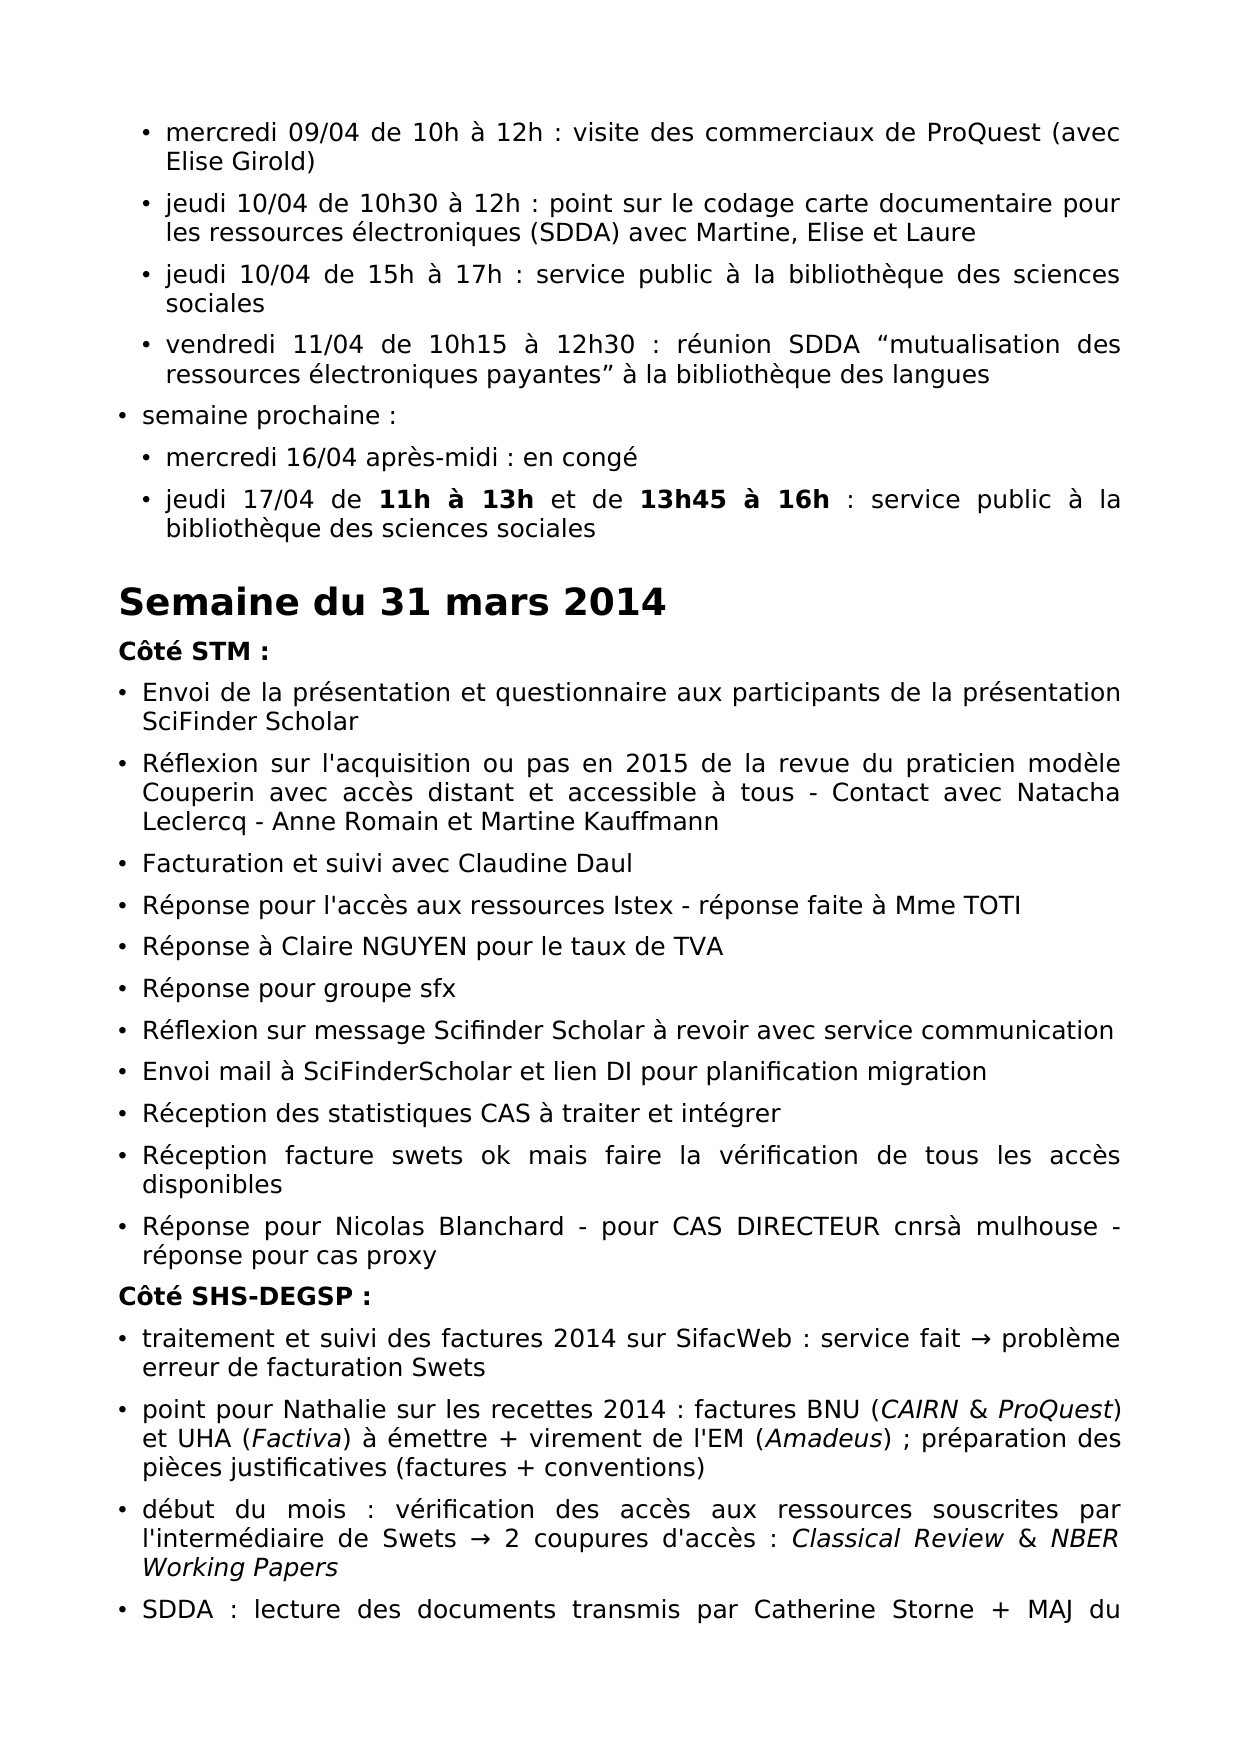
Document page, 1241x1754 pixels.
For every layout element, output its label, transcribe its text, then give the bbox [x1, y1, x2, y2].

list Réponse pour l'accès aux ressources Istex - réponse faite à Mme TOTI [118, 891, 1122, 920]
list mercredi 09/04 de 10h à 12h : visite des commerciaux de ProQuest (avec Elise Girold) [142, 118, 1122, 176]
list Facturation et suivi avec Claudine Daul [118, 849, 1122, 878]
list vendredi 11/04 de 10h15 à 12h30 : réunion SDDA “mutualisation des ressources électroniques payantes” à la bibliothèque des langues [142, 331, 1122, 389]
list jeudi 10/04 de 10h30 à 12h : point sur le codage carte documentaire pour les ressources électroniques (SDDA) avec Martine, Elise et Laure [142, 189, 1122, 247]
list Envoi de la présentation et questionnaire aux participants de la présentation SciFinder Scholar [118, 678, 1122, 737]
subtitle Semaine du 31 mars 2014 [118, 581, 1122, 624]
list point pour Nathalie sur les recettes 2014 : factures BNU (CAIRN & ProQuest) et UHA (Factiva) à émettre + virement de l'EM (Amadeus) ; préparation des pièces justificatives (factures + conventions) [118, 1395, 1122, 1483]
list Réponse pour Nicolas Blanchard - pour CAS DIRECTEUR cnrsà mulhouse - réponse pour cas proxy [118, 1212, 1122, 1270]
list Réponse à Claire NGUYEN pour le taux de TVA [118, 933, 1122, 962]
list Envoi mail à SciFinderScholar et lien DI pour planification migration [118, 1058, 1122, 1087]
list Réflexion sur message Scifinder Scholar à revoir avec service communication [118, 1016, 1122, 1045]
list Réflexion sur l'acquisition ou pas en 2015 de la revue du praticien modèle Couperin avec accès distant et accessible à tous - Contact avec Natacha Leclercq - Anne Romain et Martine Kauffmann [118, 749, 1122, 837]
text Côté STM : [118, 637, 1122, 666]
list traitement et suivi des factures 2014 sur SifacWeb : service fait → problème erreur de facturation Swets [118, 1324, 1122, 1383]
list Réception des statistiques CAS à traiter et intégrer [118, 1099, 1122, 1128]
text Côté SHS-DEGSP : [118, 1283, 1122, 1312]
list SDDA : lecture des documents transmis par Catherine Storne + MAJ du [118, 1595, 1122, 1624]
list début du mois : vérification des accès aux ressources souscrites par l'intermédiaire de Swets → 2 coupures d'accès : Classical Review & NBER Working Papers [118, 1495, 1122, 1583]
list mercredi 16/04 après-midi : en congé [142, 443, 1122, 472]
list semaine prochaine : [118, 401, 1122, 431]
list jeudi 17/04 de 11h à 13h et de 13h45 à 16h : service public à la bibliothèque des sciences sociales [142, 485, 1122, 543]
list Réponse pour groupe sfx [118, 974, 1122, 1003]
list jeudi 10/04 de 15h à 17h : service public à la bibliothèque des sciences sociales [142, 260, 1122, 318]
list Réception facture swets ok mais faire la vérification de tous les accès disponibles [118, 1141, 1122, 1199]
